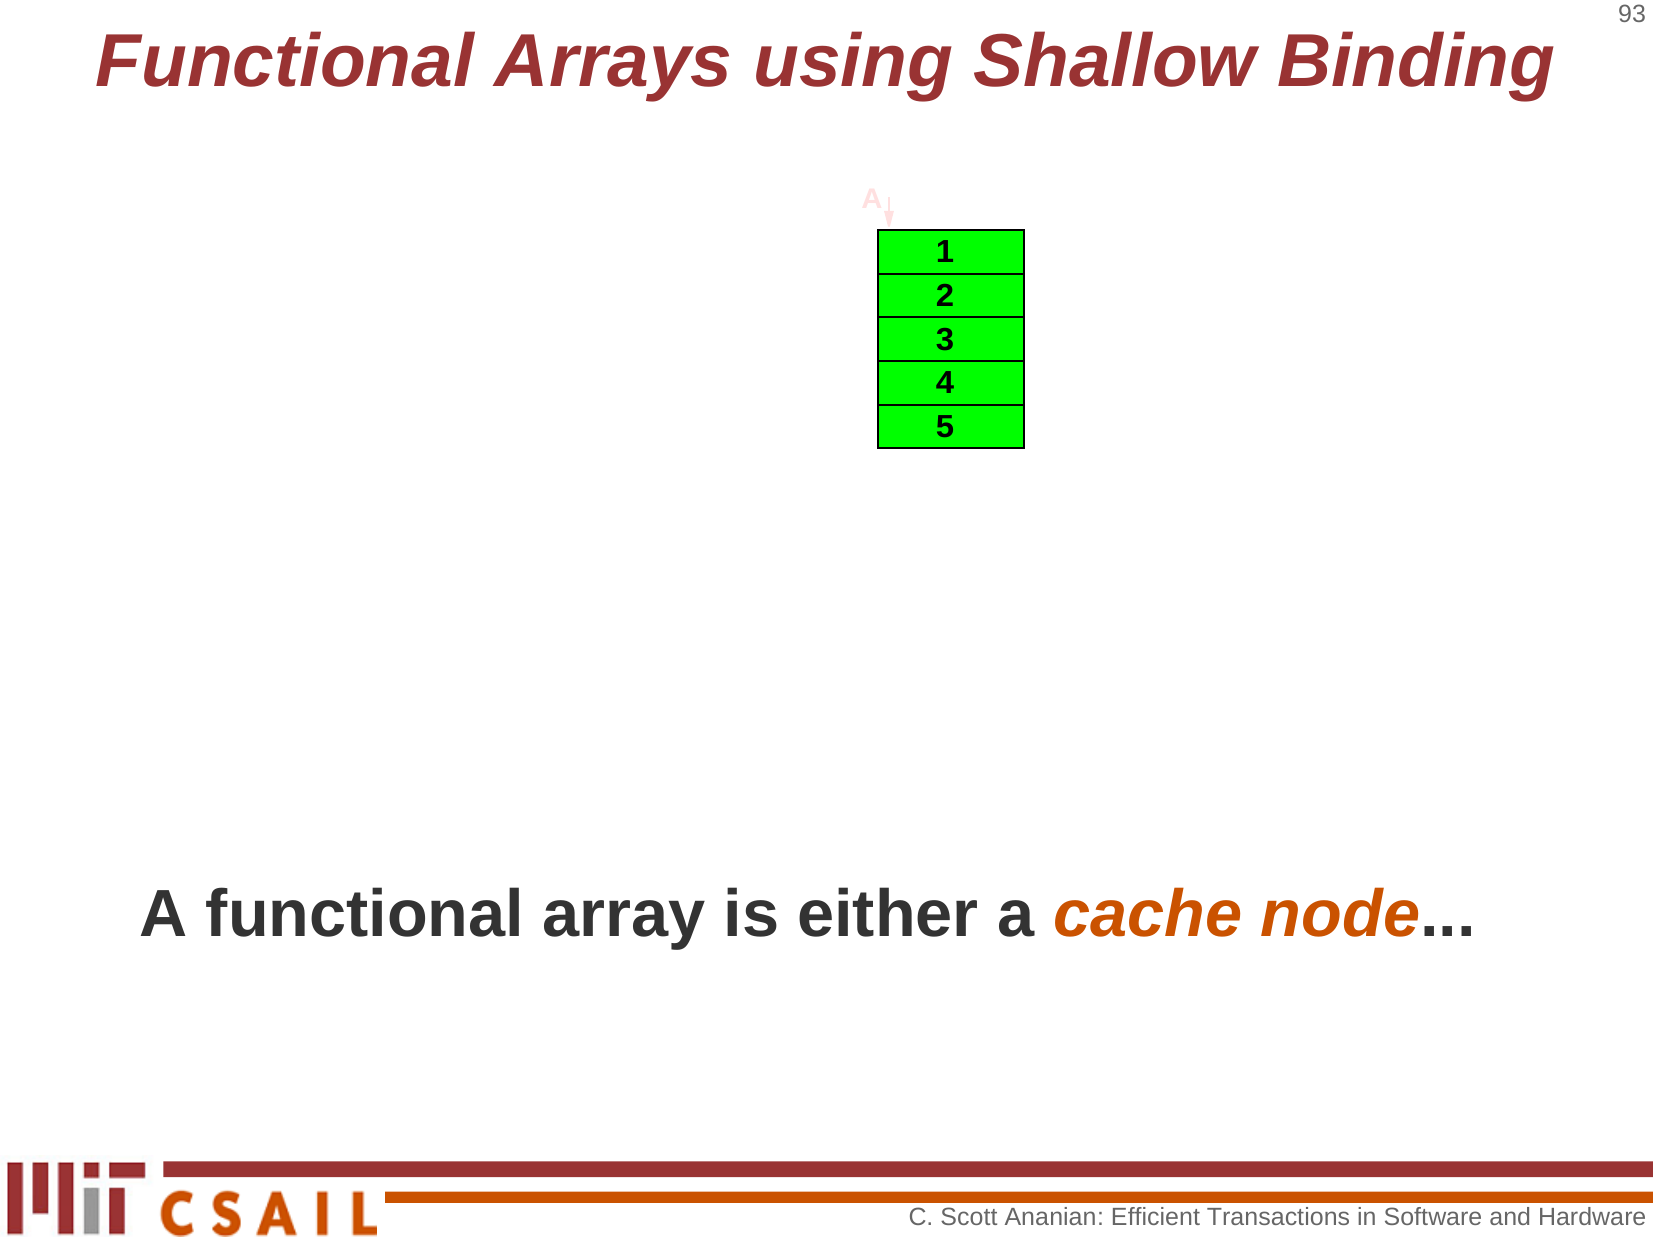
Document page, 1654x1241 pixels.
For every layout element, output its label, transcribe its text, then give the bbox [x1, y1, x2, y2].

title Functional Arrays using Shallow Binding [0, 0, 1653, 121]
picture [421, 175, 1278, 476]
picture [0, 1155, 377, 1237]
list A functional array is either a cache node... [121, 875, 1561, 1133]
